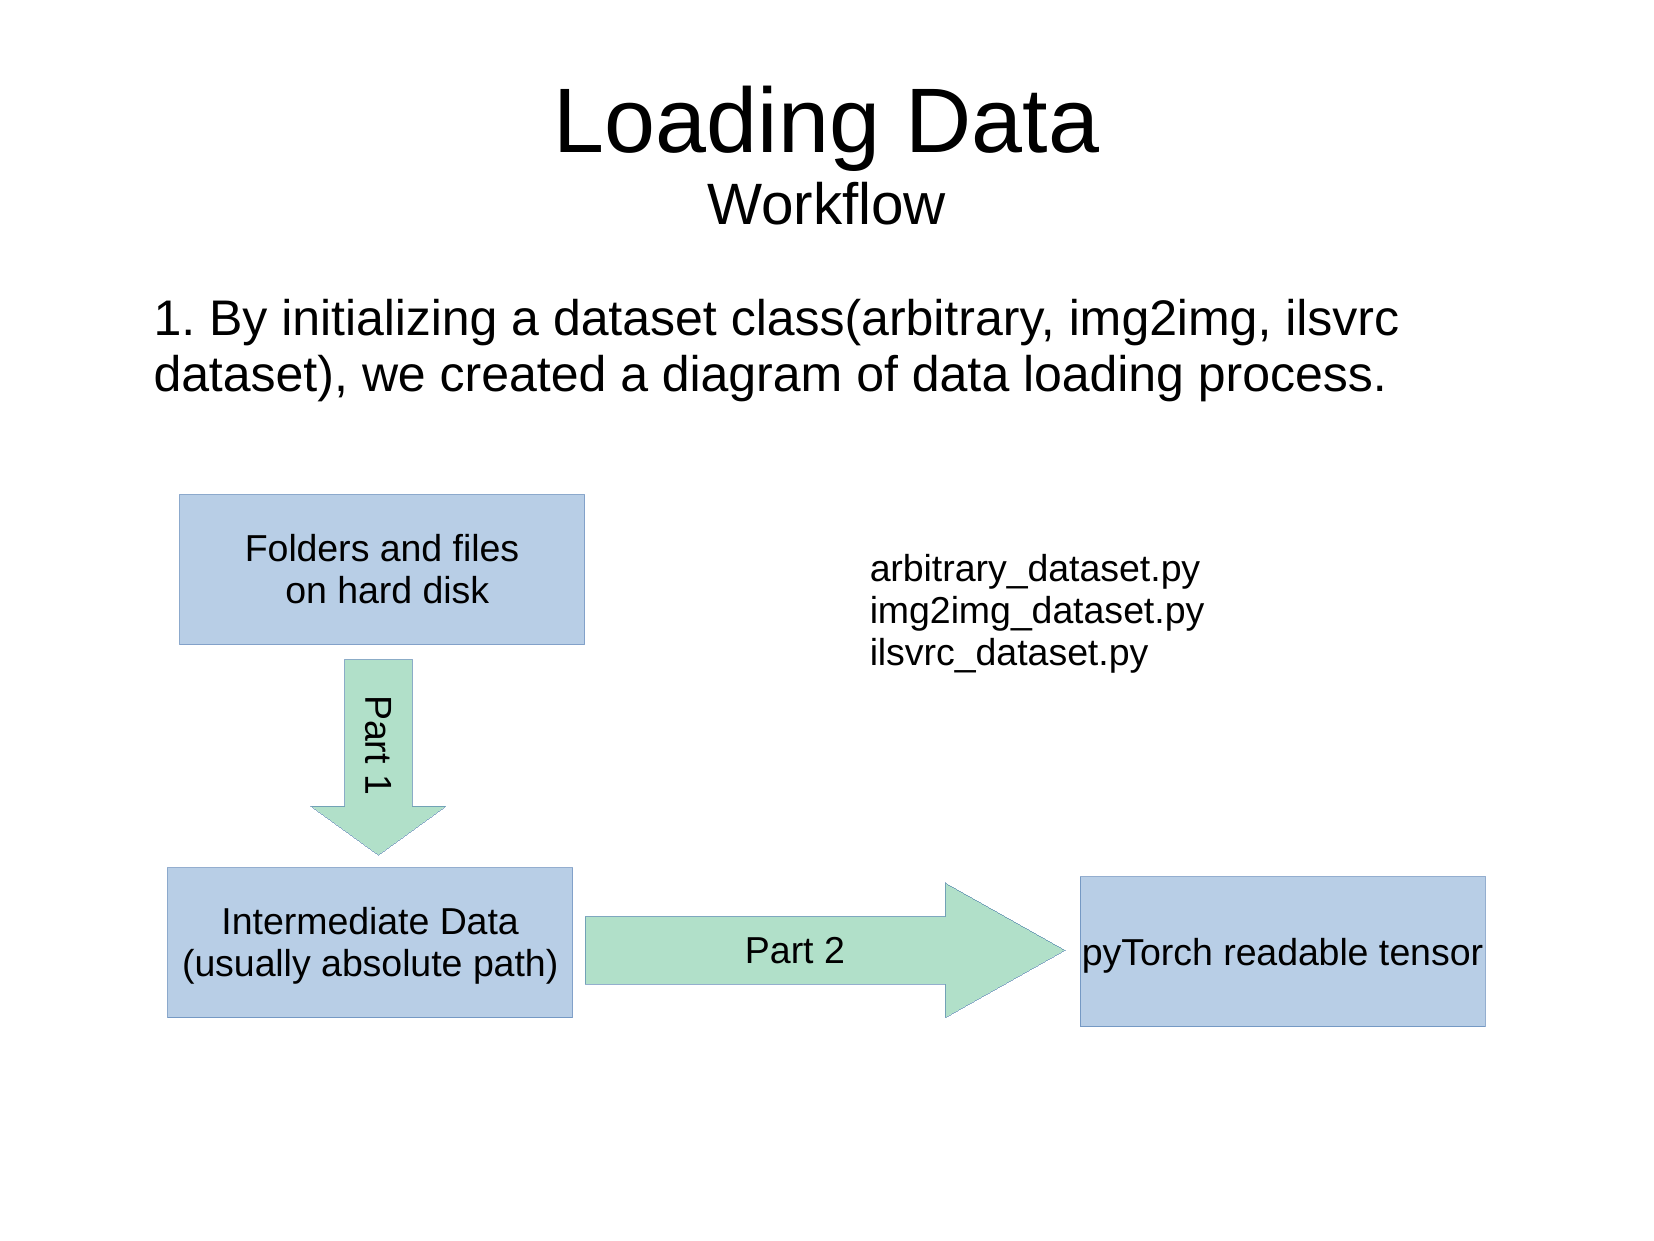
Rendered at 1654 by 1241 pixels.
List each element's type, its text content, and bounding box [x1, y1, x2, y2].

text_box Part 1 [310, 659, 446, 856]
text_box Part 2 [585, 882, 1066, 1018]
text_box Intermediate Data (usually absolute path) [167, 867, 573, 1018]
text_box arbitrary_dataset.py img2img_dataset.py ilsvrc_dataset.py [855, 540, 1220, 681]
text_box pyTorch readable tensor [1080, 876, 1486, 1027]
text_box Folders and files on hard disk [179, 494, 585, 645]
title Loading Data Workflow [82, 49, 1571, 257]
list 1. By initializing a dataset class(arbitrary, img2img, ilsvrc dataset), we created a diagram of data loading process. [82, 290, 1571, 1010]
